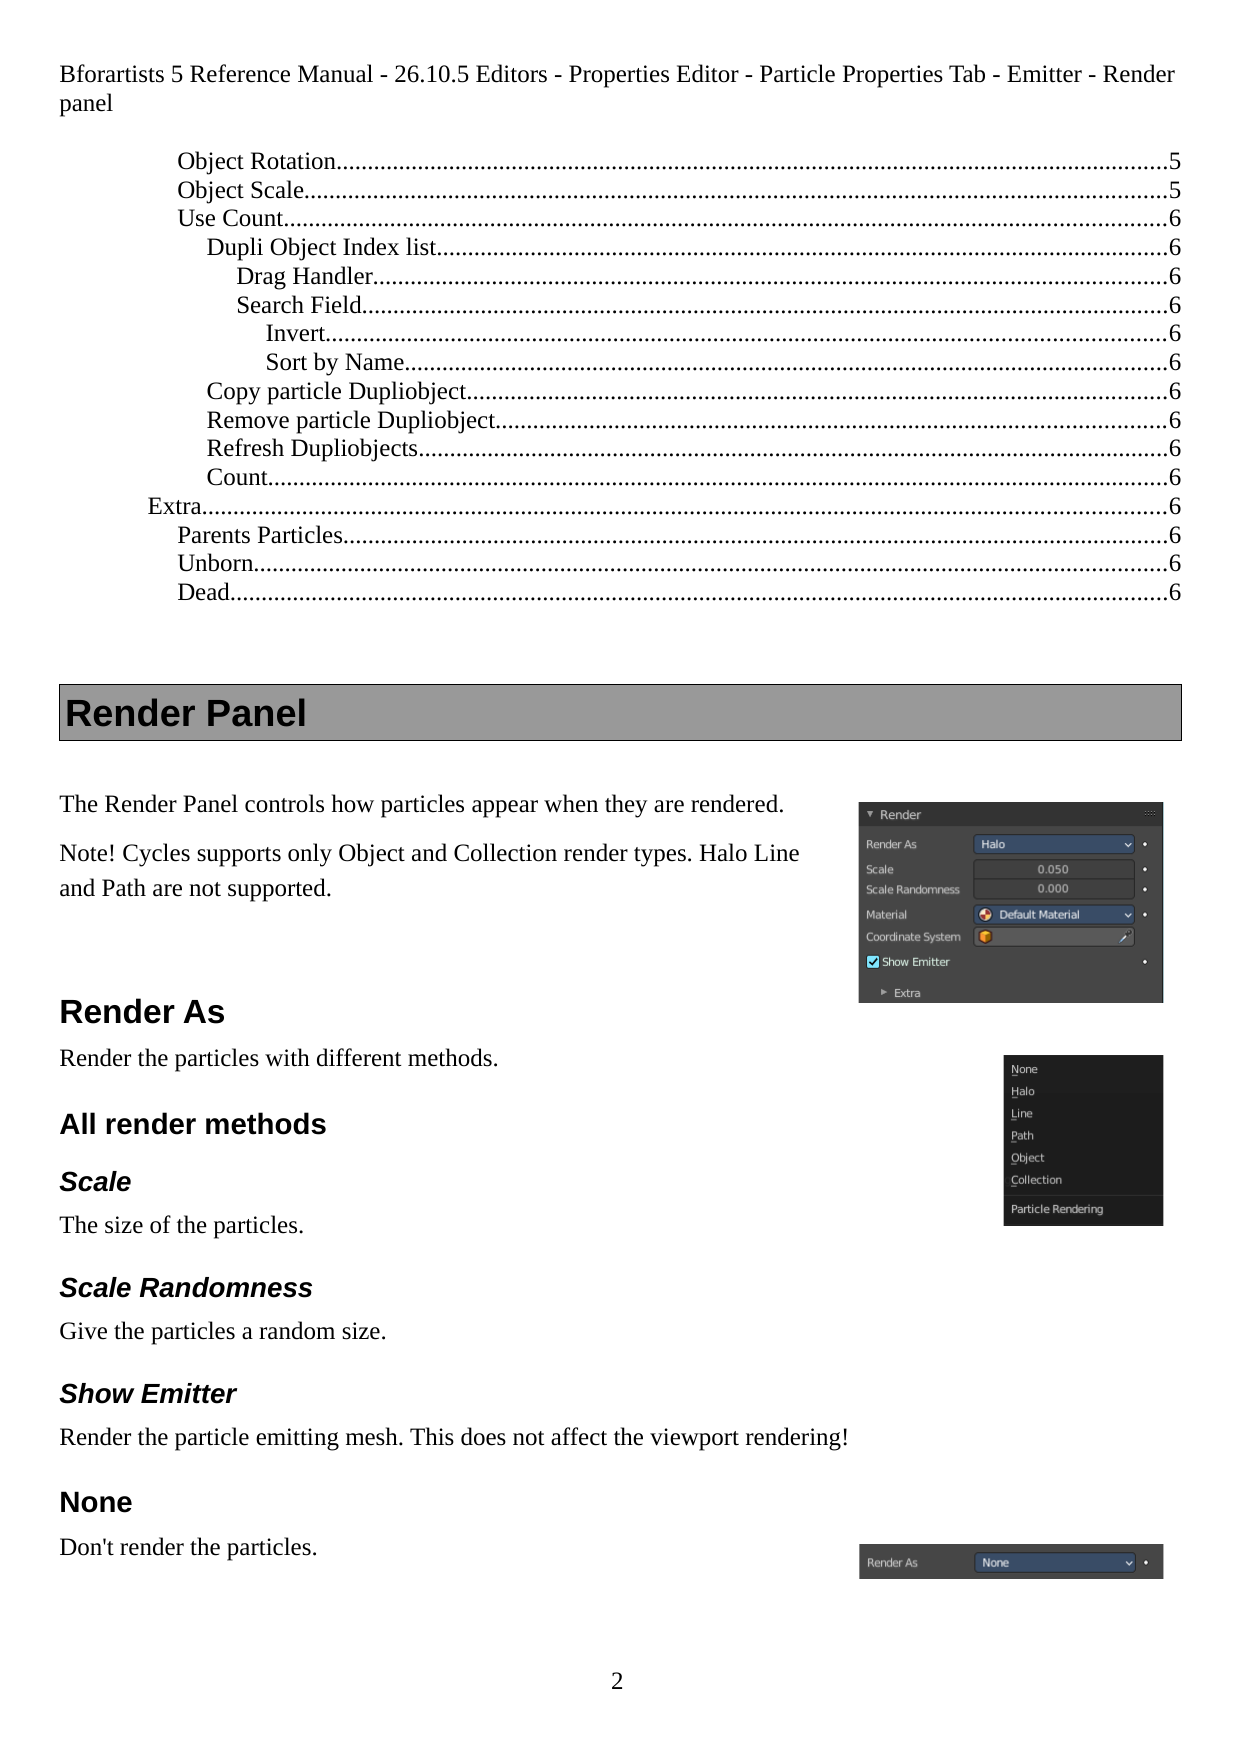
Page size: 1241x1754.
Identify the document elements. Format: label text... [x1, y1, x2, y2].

text Count 6 [206, 462, 1181, 491]
text Give the particles a random size. [59, 1316, 1181, 1344]
picture [859, 1544, 1164, 1579]
table_header Render Panel [60, 685, 1181, 740]
subtitle All render methods [59, 1107, 1003, 1141]
subtitle None [59, 1485, 1181, 1519]
text Parents Particles 6 [177, 520, 1181, 548]
subtitle Scale [59, 1166, 1003, 1197]
text Object Scale 5 [177, 175, 1181, 203]
picture [1003, 1055, 1164, 1226]
subtitle Show Emitter [59, 1377, 1181, 1409]
subtitle Render As [59, 992, 1181, 1031]
text The size of the particles. [59, 1210, 1181, 1239]
text Remove particle Dupliobject 6 [206, 405, 1181, 433]
text Object Rotation 5 [177, 146, 1181, 175]
text Drag Handler 6 [236, 261, 1181, 290]
text Unborn 6 [177, 548, 1181, 577]
text Dupli Object Index list 6 [206, 232, 1181, 261]
text The Render Panel controls how particles appear when they are rendered. [59, 789, 1181, 818]
text Search Field 6 [236, 290, 1181, 318]
text Copy particle Dupliobject 6 [206, 376, 1181, 405]
subtitle [1164, 1166, 1181, 1197]
text Extra 6 [147, 491, 1181, 520]
text Refresh Dupliobjects 6 [206, 433, 1181, 462]
subtitle [1164, 1107, 1181, 1141]
text Render the particle emitting mesh. This does not affect the viewport rendering! [59, 1422, 1181, 1451]
picture [858, 802, 1164, 1003]
text Note! Cycles supports only Object and Collection render types. Halo Line and Path are not supported. [59, 838, 858, 902]
text Sort by Name 6 [265, 347, 1181, 376]
subtitle Scale Randomness [59, 1271, 1181, 1303]
text Don't render the particles. [59, 1532, 1181, 1560]
text Dead 6 [177, 577, 1181, 606]
text Invert 6 [265, 318, 1181, 347]
text Render the particles with different methods. [59, 1043, 1181, 1072]
text Use Count 6 [177, 203, 1181, 232]
